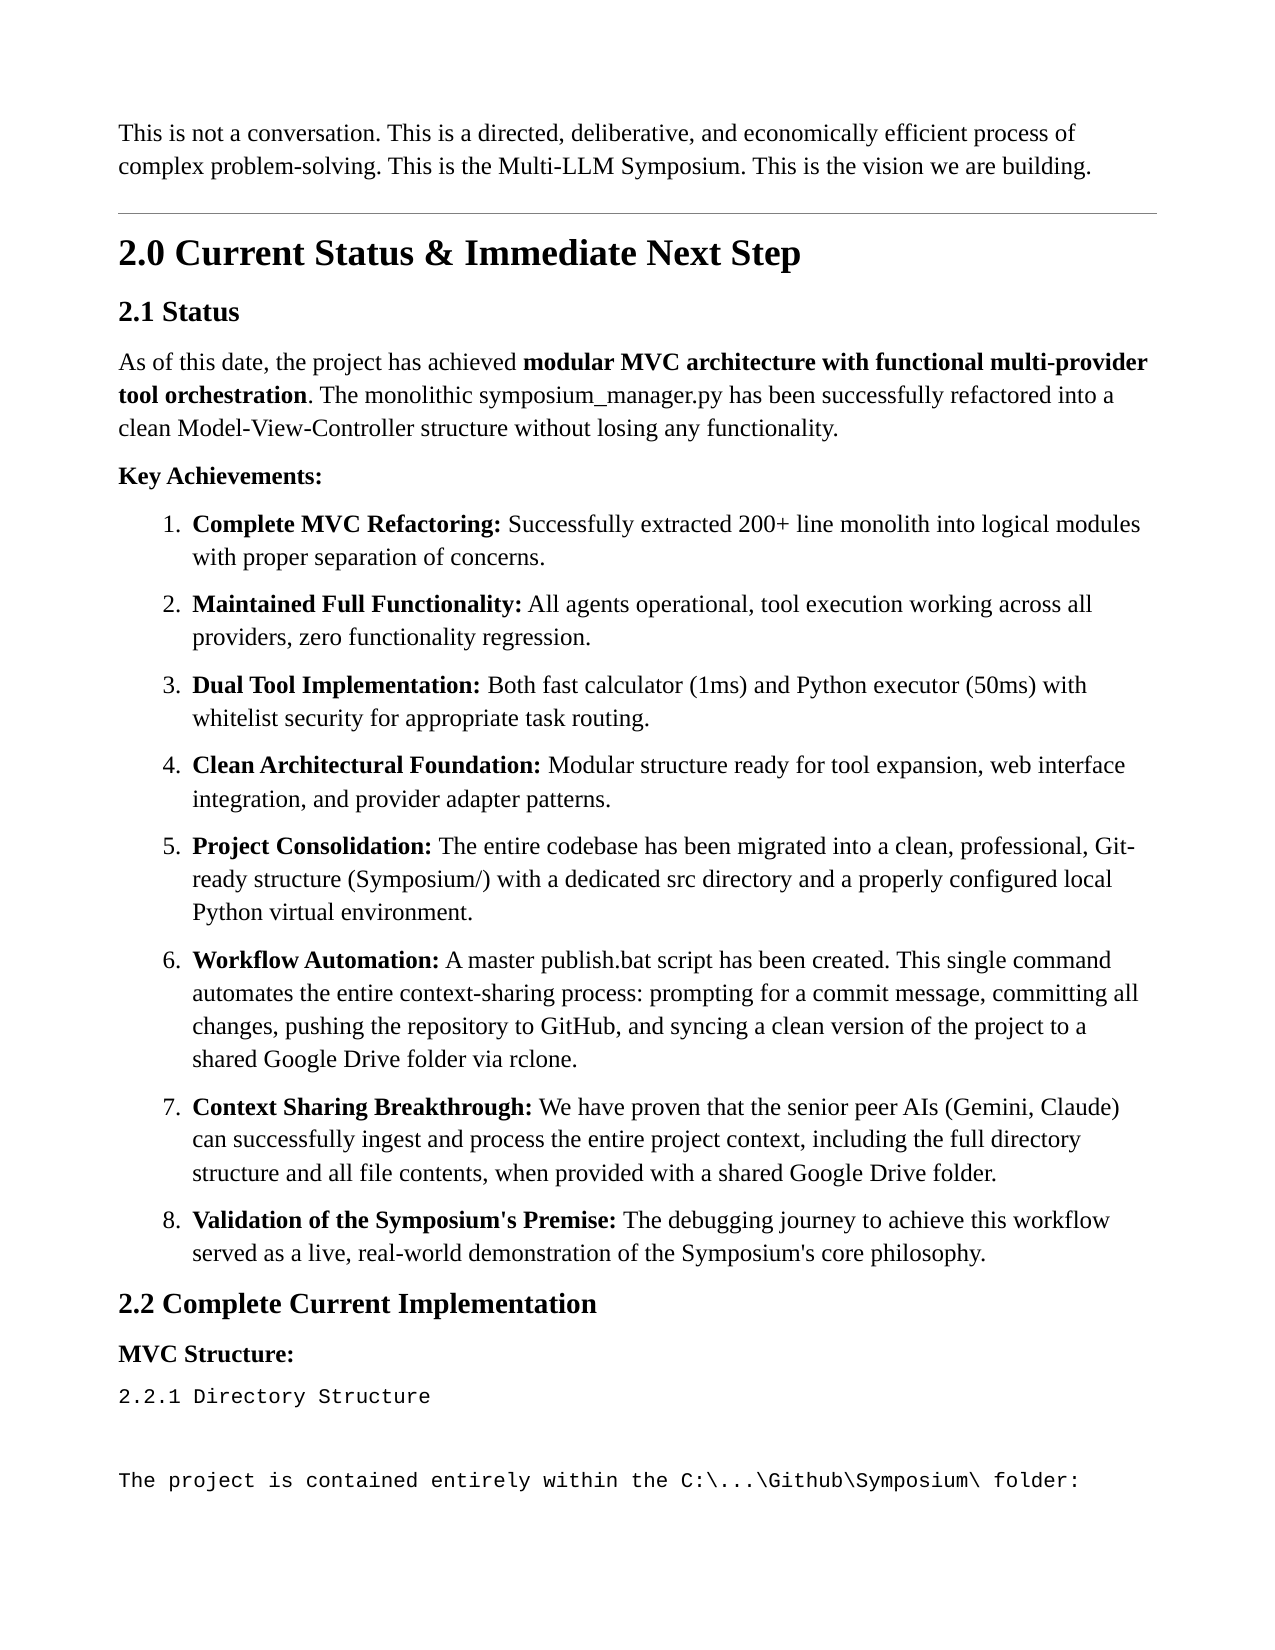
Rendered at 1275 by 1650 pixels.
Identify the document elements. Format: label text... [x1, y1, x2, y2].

list Clean Architectural Foundation: Modular structure ready for tool expansion, web interface integration, and provider adapter patterns. [162, 751, 1157, 812]
subtitle 2.2 Complete Current Implementation [118, 1286, 1157, 1319]
subtitle 2.1 Status [118, 294, 1157, 328]
text This is not a conversation. This is a directed, deliberative, and economically efficient process of complex problem-solving. This is the Multi-LLM Symposium. This is the vision we are building. [118, 118, 1157, 180]
list Maintained Full Functionality: All agents operational, tool execution working across all providers, zero functionality regression. [162, 589, 1157, 651]
list Project Consolidation: The entire codebase has been migrated into a clean, professional, Git-ready structure (Symposium/) with a dedicated src directory and a properly configured local Python virtual environment. [162, 831, 1157, 926]
list Context Sharing Breakthrough: We have proven that the senior peer AIs (Gemini, Claude) can successfully ingest and process the entire project context, including the full directory structure and all file contents, when provided with a shared Google Drive folder. [162, 1092, 1157, 1186]
text MVC Structure: [118, 1339, 1157, 1368]
list Complete MVC Refactoring: Successfully extracted 200+ line monolith into logical modules with proper separation of concerns. [162, 509, 1157, 571]
list Workflow Automation: A master publish.bat script has been created. This single command automates the entire context-sharing process: prompting for a commit message, committing all changes, pushing the repository to GitHub, and syncing a clean version of the project to a shared Google Drive folder via rclone. [162, 945, 1157, 1073]
text As of this date, the project has achieved modular MVC architecture with functional multi-provider tool orchestration. The monolithic symposium_manager.py has been successfully refactored into a clean Model-View-Controller structure without losing any functionality. [118, 347, 1157, 442]
list Validation of the Symposium's Premise: The debugging journey to achieve this workflow served as a live, real-world demonstration of the Symposium's core philosophy. [162, 1205, 1157, 1267]
subtitle 2.0 Current Status & Immediate Next Step [118, 230, 1157, 273]
text Key Achievements: [118, 461, 1157, 490]
text The project is contained entirely within the C:\...\Github\Symposium\ folder: [118, 1470, 1157, 1494]
text 2.2.1 Directory Structure [118, 1387, 1157, 1410]
list Dual Tool Implementation: Both fast calculator (1ms) and Python executor (50ms) with whitelist security for appropriate task routing. [162, 670, 1157, 732]
